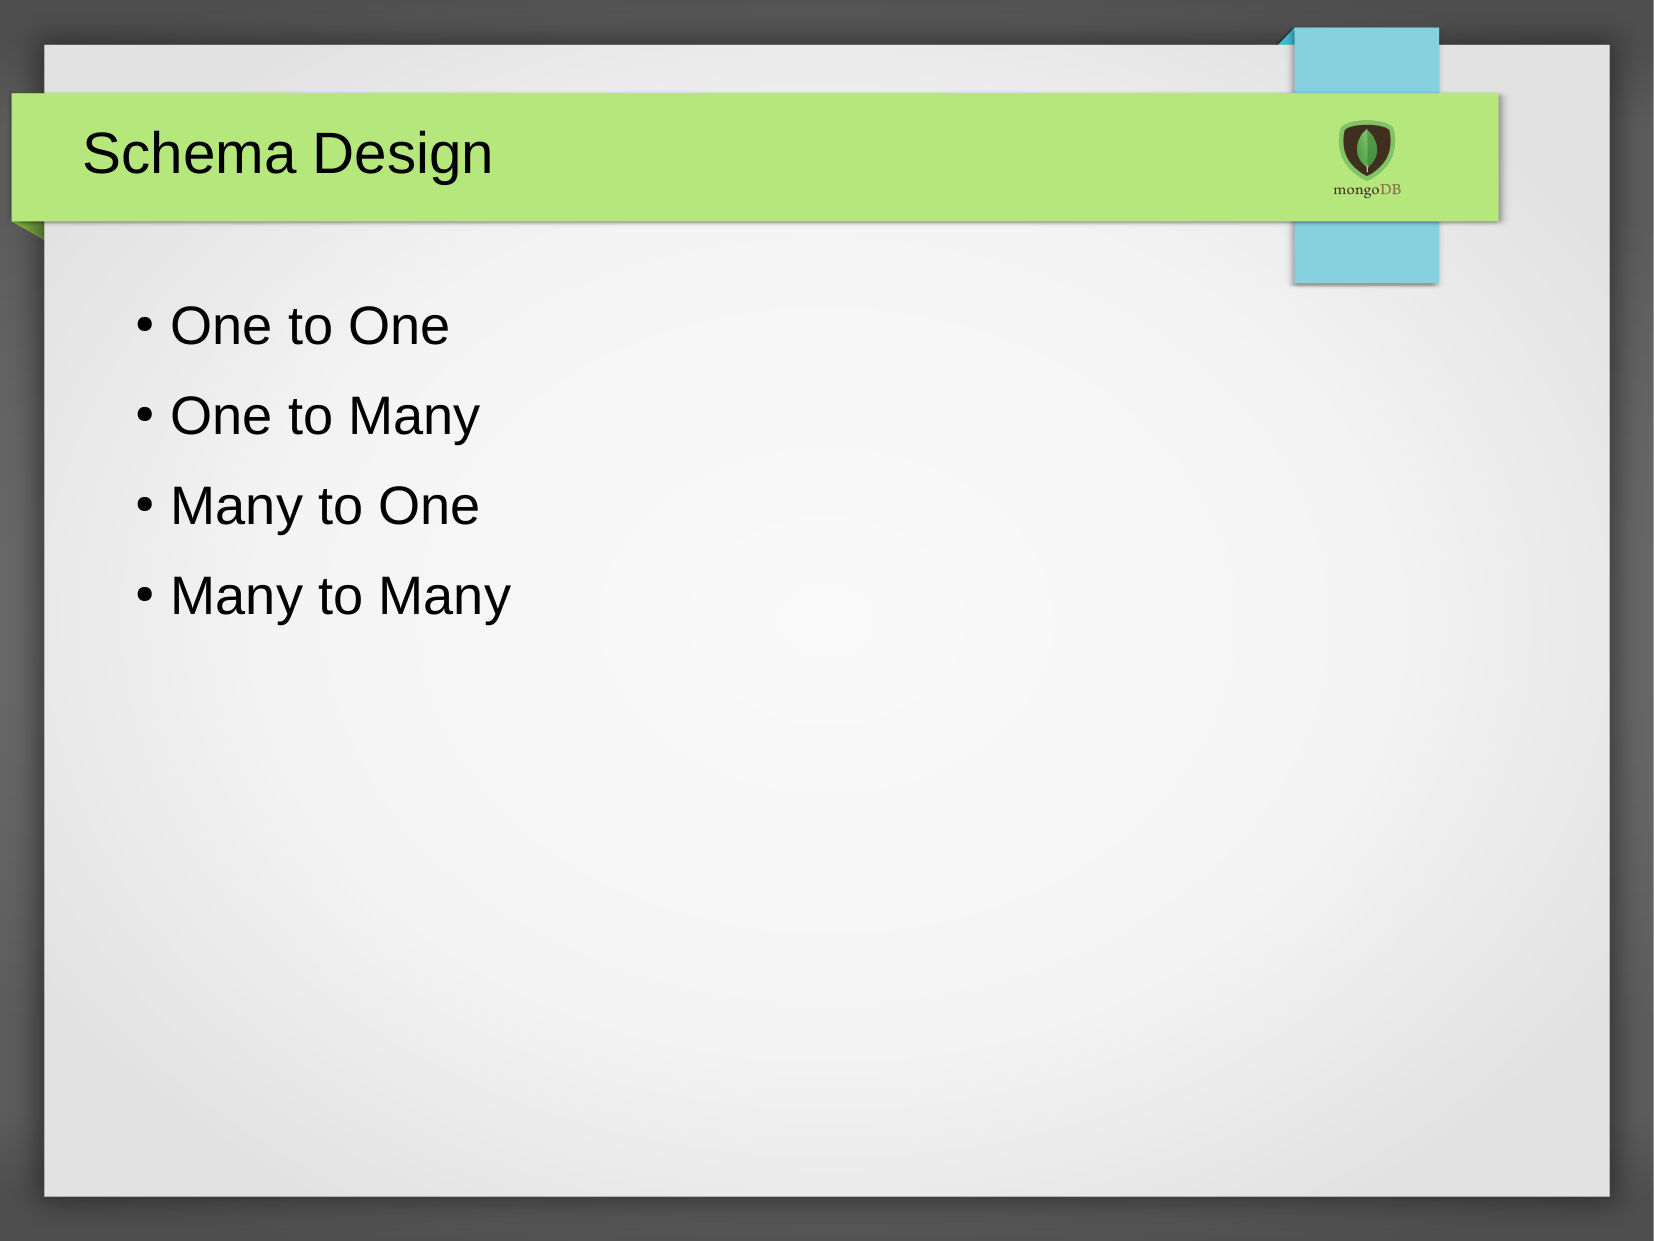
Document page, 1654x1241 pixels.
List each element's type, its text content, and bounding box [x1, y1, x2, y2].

list One to One One to Many Many to One Many to Many [135, 295, 1572, 1015]
title Schema Design [82, 94, 1264, 213]
picture [0, 0, 1654, 1241]
